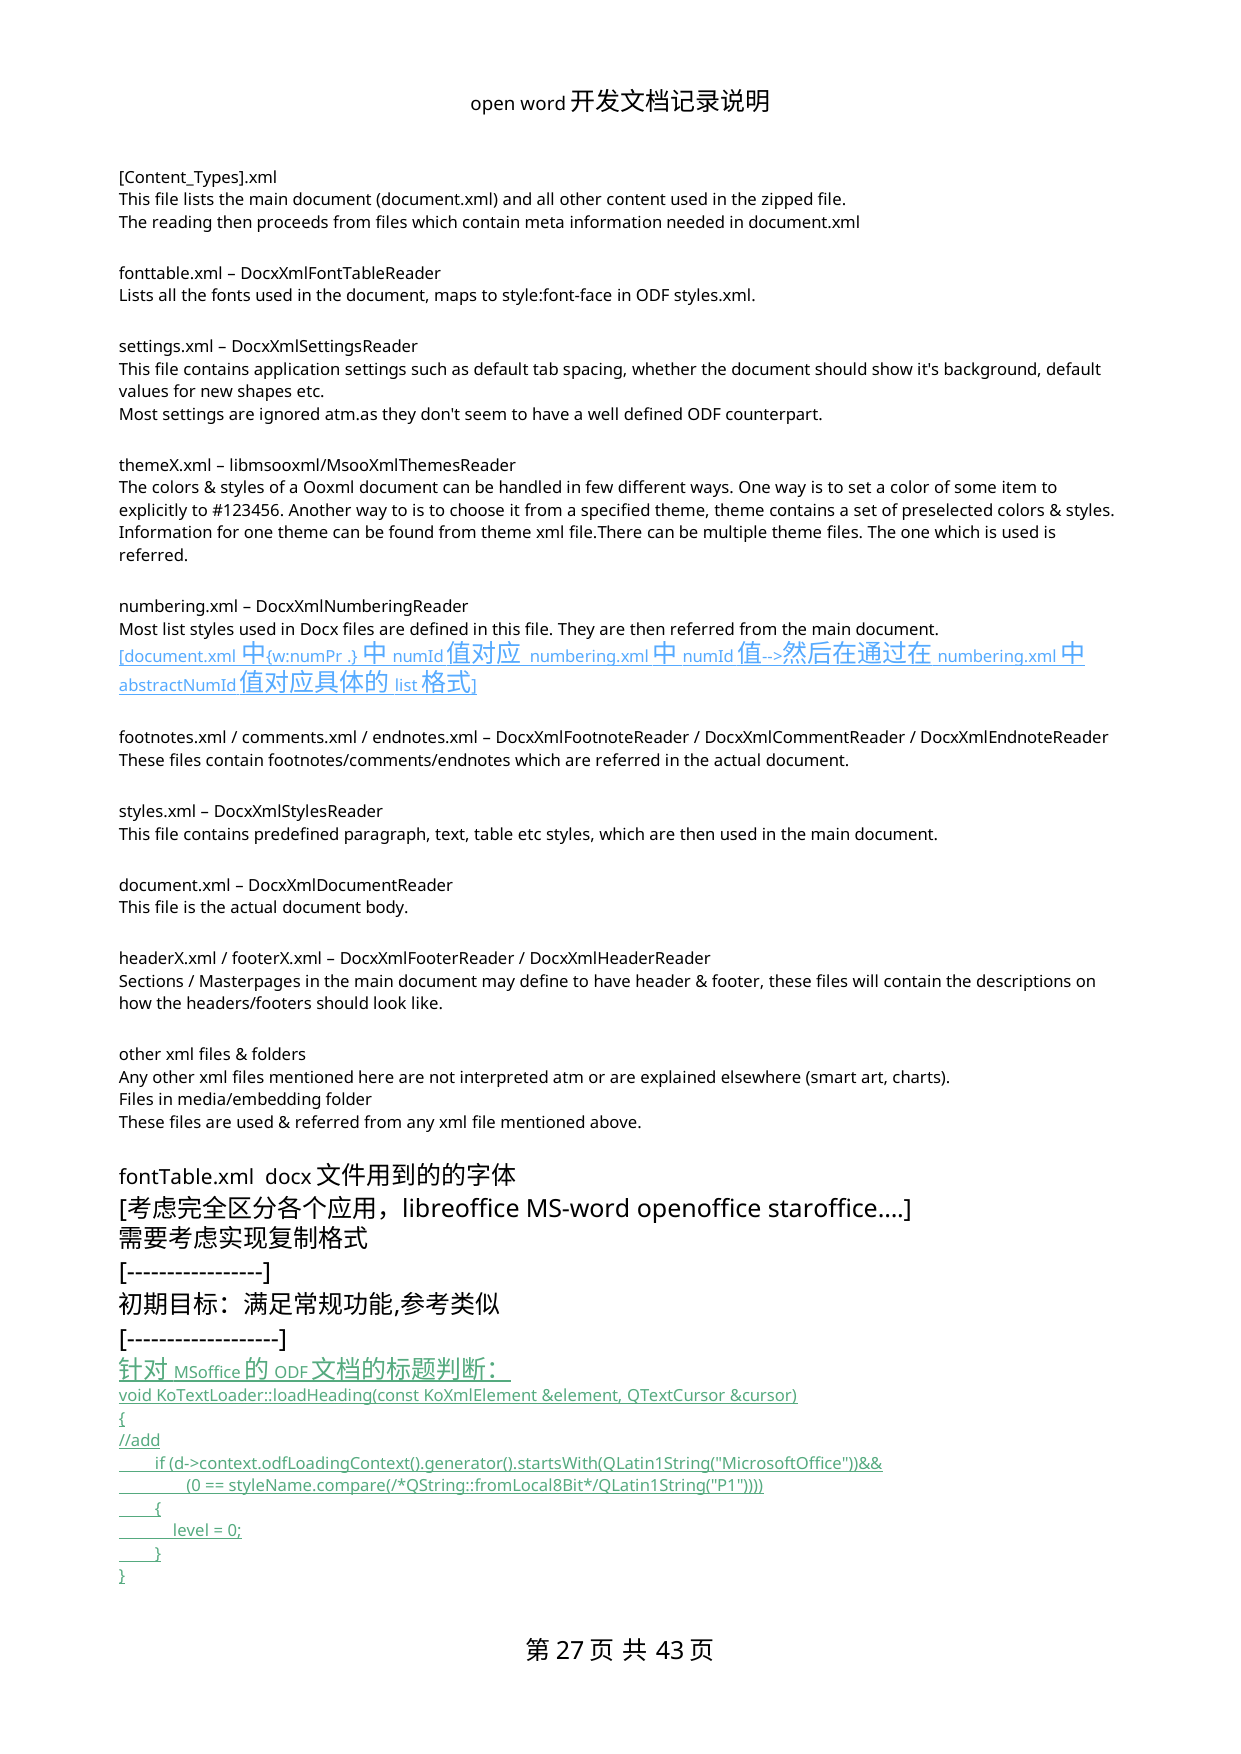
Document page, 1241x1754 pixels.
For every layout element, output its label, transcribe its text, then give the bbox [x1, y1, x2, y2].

text Any other xml files mentioned here are not interpreted atm or are explained elsewhere (smart art, charts). [119, 1066, 1121, 1088]
text } [119, 1564, 1121, 1587]
text 需要考虑实现复制格式 [119, 1224, 1121, 1253]
text This file lists the main document (document.xml) and all other content used in the zipped file. [119, 188, 1121, 211]
text [考虑完全区分各个应用，libreoffice MS-word openoffice staroffice....] [119, 1191, 1121, 1224]
text { [119, 1497, 1121, 1519]
text The reading then proceeds from files which contain meta information needed in document.xml [119, 211, 1121, 233]
text { [119, 1407, 1121, 1429]
text [Content_Types].xml [119, 166, 1121, 188]
text level = 0; [119, 1519, 1121, 1542]
text This file contains predefined paragraph, text, table etc styles, which are then used in the main document. [119, 822, 1121, 845]
text } [119, 1542, 1121, 1564]
text themeX.xml – libmsooxml/MsooXmlThemesReader [119, 454, 1121, 476]
text fonttable.xml – DocxXmlFontTableReader [119, 262, 1121, 284]
text void KoTextLoader::loadHeading(const KoXmlElement &element, QTextCursor &cursor) [119, 1384, 1121, 1407]
text other xml files & folders [119, 1043, 1121, 1066]
text This file contains application settings such as default tab spacing, whether the document should show it's background, default values for new shapes etc. [119, 358, 1121, 403]
text Sections / Masterpages in the main document may define to have header & footer, these files will contain the descriptions on how the headers/footers should look like. [119, 969, 1121, 1014]
text 初期目标：满足常规功能,参考类似 [119, 1287, 1121, 1321]
text [-------------------] [119, 1321, 1121, 1355]
text document.xml – DocxXmlDocumentReader [119, 873, 1121, 896]
text fontTable.xml docx文件用到的的字体 [119, 1162, 1121, 1191]
text Most list styles used in Docx files are defined in this file. They are then referred from the main document. [119, 617, 1121, 640]
text numbering.xml – DocxXmlNumberingReader [119, 595, 1121, 617]
text styles.xml – DocxXmlStylesReader [119, 800, 1121, 822]
text These files contain footnotes/comments/endnotes which are referred in the actual document. [119, 749, 1121, 771]
text 针对MSoffice的ODF文档的标题判断： [119, 1355, 1121, 1384]
text This file is the actual document body. [119, 896, 1121, 918]
text These files are used & referred from any xml file mentioned above. [119, 1111, 1121, 1133]
text footnotes.xml / comments.xml / endnotes.xml – DocxXmlFootnoteReader / DocxXmlCommentReader / DocxXmlEndnoteReader [119, 726, 1121, 749]
text (0 == styleName.compare(/*QString::fromLocal8Bit*/QLatin1String("P1")))) [119, 1474, 1121, 1497]
text settings.xml – DocxXmlSettingsReader [119, 335, 1121, 358]
text //add [119, 1429, 1121, 1452]
text if (d->context.odfLoadingContext().generator().startsWith(QLatin1String("MicrosoftOffice"))&& [119, 1452, 1121, 1474]
text [document.xml 中{w:numPr .} 中numId值对应 numbering.xml中numId值-->然后在通过在numbering.xml中abstractNumId值对应具体的list格式] [119, 640, 1121, 698]
text headerX.xml / footerX.xml – DocxXmlFooterReader / DocxXmlHeaderReader [119, 947, 1121, 969]
text Most settings are ignored atm.as they don't seem to have a well defined ODF counterpart. [119, 403, 1121, 425]
text [-----------------] [119, 1253, 1121, 1287]
text The colors & styles of a Ooxml document can be handled in few different ways. One way is to set a color of some item to explicitly to #123456. Another way to is to choose it from a specified theme, theme contains a set of preselected colors & styles. Information for one theme can be found from theme xml file.There can be multiple theme files. The one which is used is referred. [119, 476, 1121, 566]
text Files in media/embedding folder [119, 1088, 1121, 1111]
text Lists all the fonts used in the document, maps to style:font-face in ODF styles.xml. [119, 284, 1121, 307]
